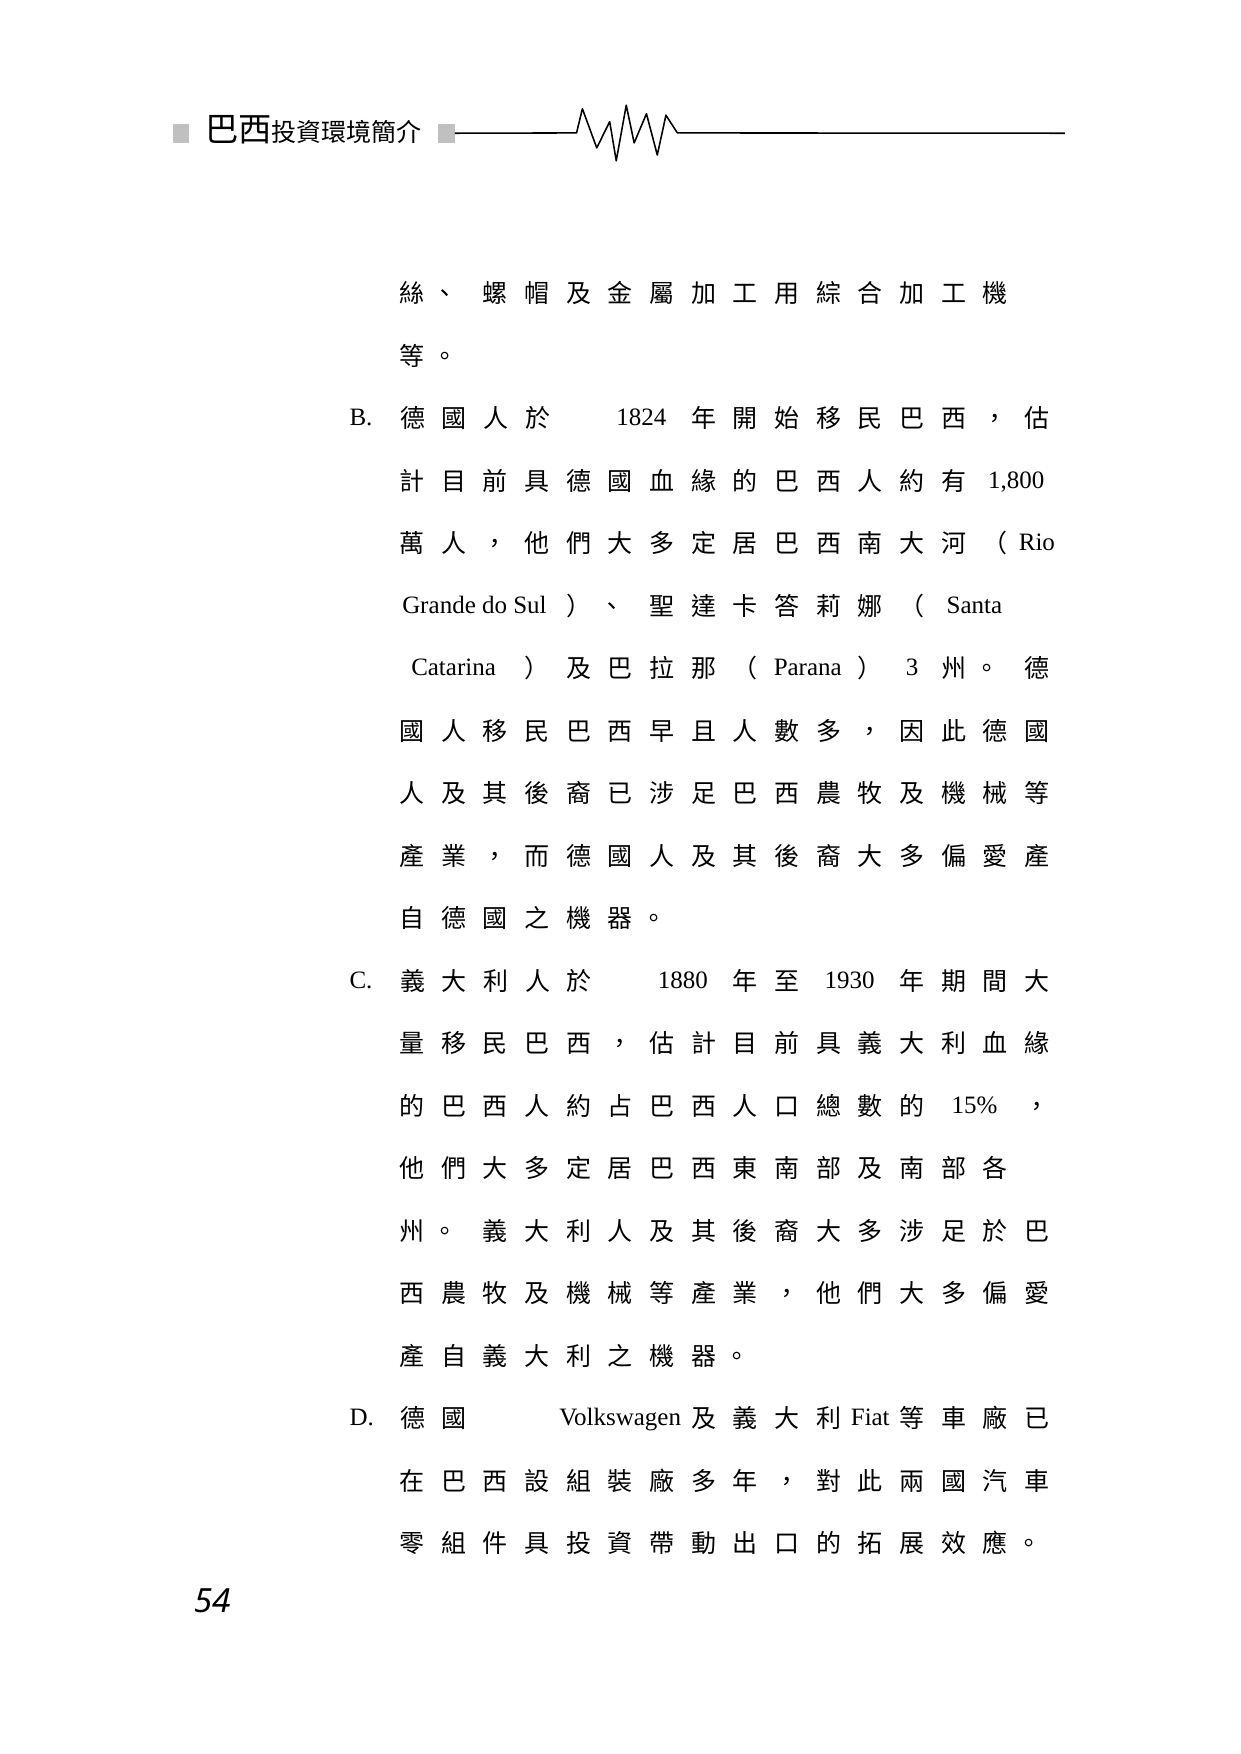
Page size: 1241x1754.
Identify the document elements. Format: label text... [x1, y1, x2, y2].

text 絲、螺帽及金屬加工用綜合加工機等。 [330, 250, 1058, 375]
text D. 德國 Volkswagen及義大利Fiat等車廠已在巴西設組裝廠多年，對此兩國汽車零組件具投資帶動出口的拓展效應。 [330, 1375, 1058, 1563]
text B. 德國人於1824年開始移民巴西，估計目前具德國血緣的巴西人約有1,800萬人，他們大多定居巴西南大河（Rio Grande do Sul）、聖達卡答莉娜（Santa Catarina）及巴拉那（Parana）3州。德國人移民巴西早且人數多，因此德國人及其後裔已涉足巴西農牧及機械等產業，而德國人及其後裔大多偏愛產自德國之機器。 [330, 375, 1058, 938]
text C. 義大利人於1880年至1930年期間大量移民巴西，估計目前具義大利血緣的巴西人約占巴西人口總數的15%，他們大多定居巴西東南部及南部各州。義大利人及其後裔大多涉足於巴西農牧及機械等產業，他們大多偏愛產自義大利之機器。 [330, 938, 1058, 1375]
